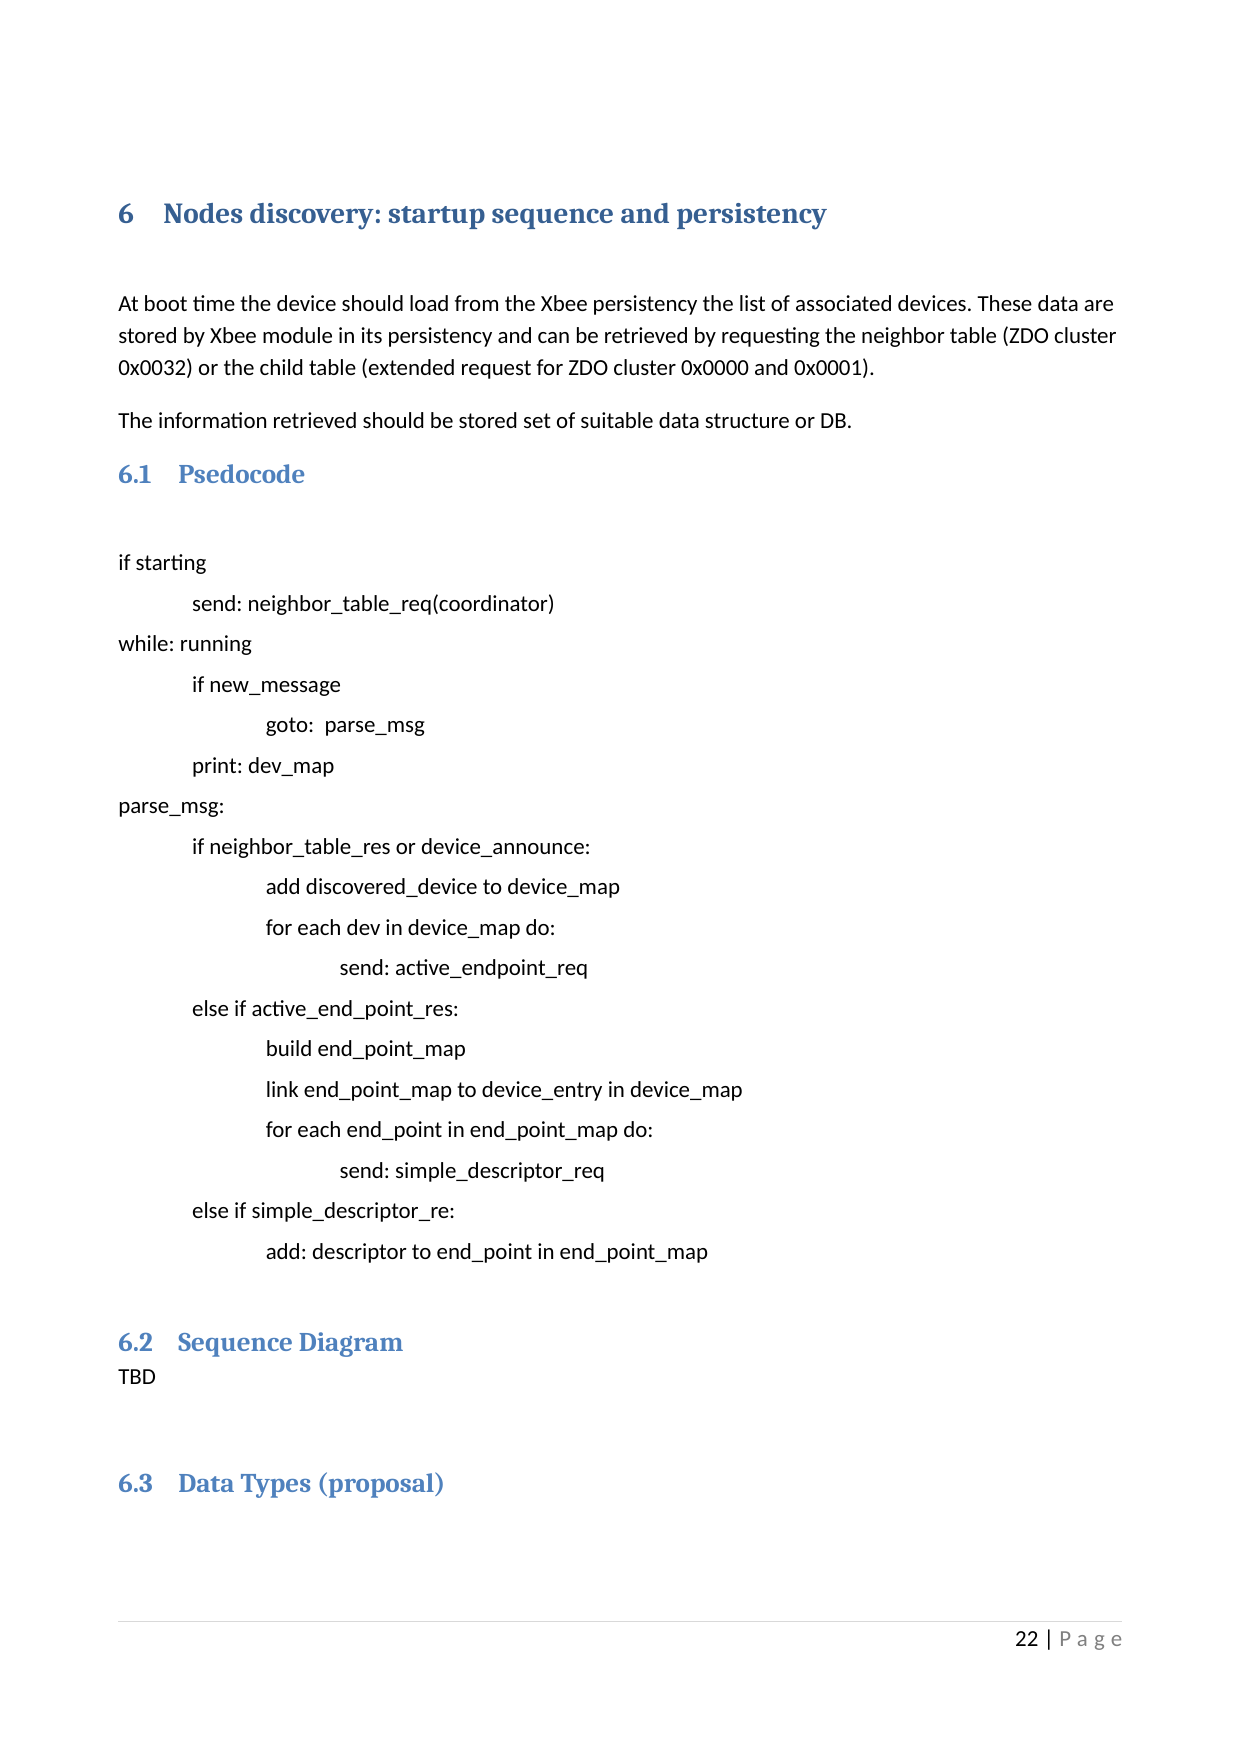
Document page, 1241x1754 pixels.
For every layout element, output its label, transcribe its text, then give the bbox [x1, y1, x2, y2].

text send: active_endpoint_req [118, 953, 1122, 982]
text print: dev_map [118, 751, 1122, 779]
subtitle Psedocode [118, 459, 1122, 491]
text else if active_end_point_res: [118, 994, 1122, 1022]
text for each end_point in end_point_map do: [118, 1116, 1122, 1144]
text add: descriptor to end_point in end_point_map [118, 1237, 1122, 1265]
text if starting [118, 548, 1122, 576]
text send: neighbor_table_req(coordinator) [118, 589, 1122, 617]
text goto: parse_msg [118, 710, 1122, 738]
text build end_point_map [118, 1034, 1122, 1063]
subtitle Sequence Diagram [118, 1327, 1122, 1358]
text add discovered_device to device_map [118, 872, 1122, 901]
text if neighbor_table_res or device_announce: [118, 832, 1122, 860]
text else if simple_descriptor_re: [118, 1197, 1122, 1225]
text TBD [118, 1362, 1122, 1390]
text parse_msg: [118, 791, 1122, 819]
subtitle Nodes discovery: startup sequence and persistency [118, 198, 1122, 231]
subtitle Data Types (proposal) [118, 1468, 1122, 1499]
text if new_message [118, 670, 1122, 698]
text send: simple_descriptor_req [118, 1156, 1122, 1184]
text The information retrieved should be stored set of suitable data structure or DB. [118, 407, 1122, 434]
text while: running [118, 629, 1122, 657]
text for each dev in device_map do: [118, 913, 1122, 941]
text At boot time the device should load from the Xbee persistency the list of associated devices. These data are stored by Xbee module in its persistency and can be retrieved by requesting the neighbor table (ZDO cluster 0x0032) or the child table (extended request for ZDO cluster 0x0000 and 0x0001). [118, 289, 1122, 382]
text link end_point_map to device_entry in device_map [118, 1075, 1122, 1103]
